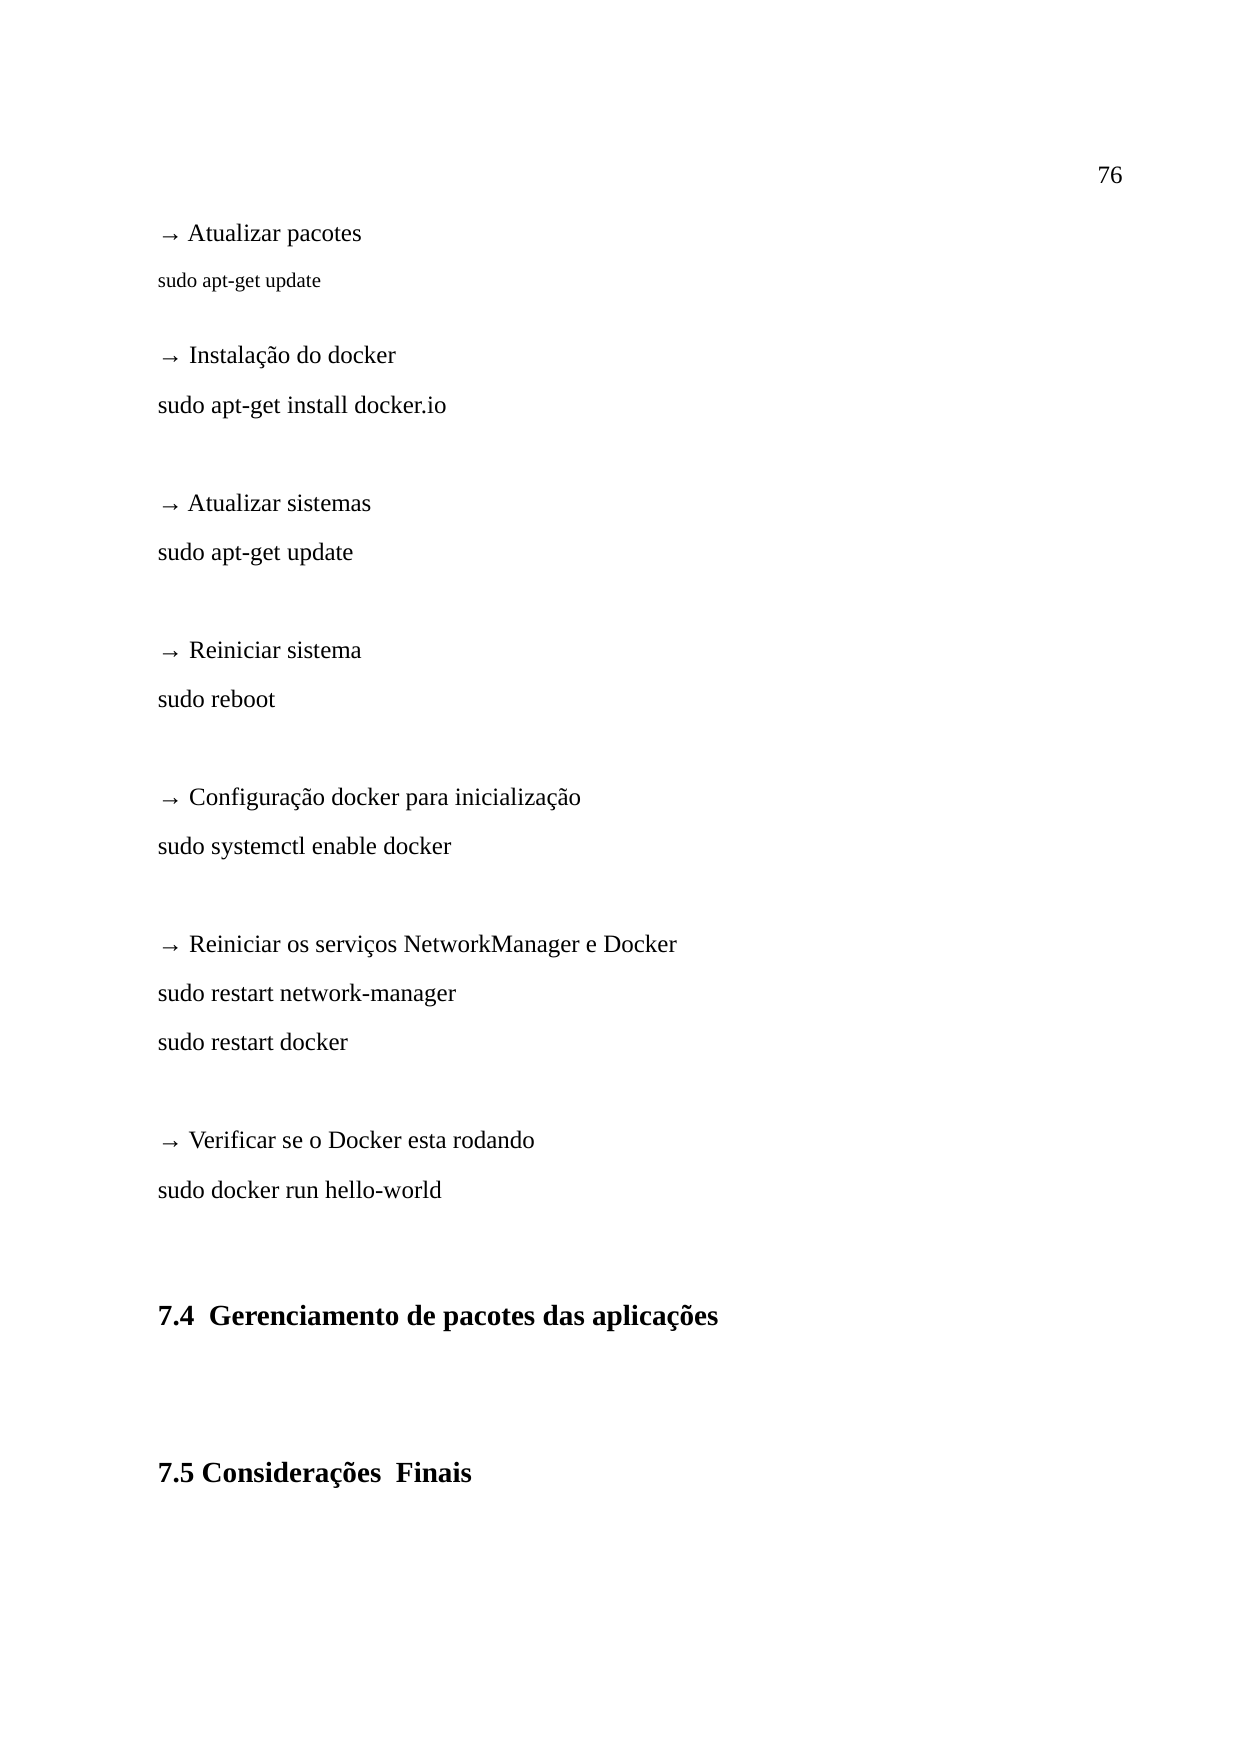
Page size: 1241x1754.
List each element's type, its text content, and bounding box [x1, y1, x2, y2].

subtitle 7.5 Considerações Finais [158, 1455, 1122, 1489]
text → Atualizar pacotes [158, 218, 1122, 247]
text → Configuração docker para inicialização [158, 782, 1122, 811]
text → Reiniciar sistema [158, 635, 1122, 664]
text → Verificar se o Docker esta rodando [158, 1126, 1122, 1154]
subtitle 7.4 Gerenciamento de pacotes das aplicações [158, 1298, 1122, 1331]
text sudo restart network-manager [158, 978, 1122, 1007]
text sudo systemctl enable docker [158, 831, 1122, 860]
text → Reiniciar os serviços NetworkManager e Docker [158, 929, 1122, 958]
text sudo apt-get update [158, 537, 1122, 566]
text sudo apt-get install docker.io [158, 390, 1122, 418]
text → Instalação do docker [158, 341, 1122, 369]
text sudo reboot [158, 684, 1122, 713]
text sudo restart docker [158, 1027, 1122, 1056]
text sudo docker run hello-world [158, 1175, 1122, 1203]
text sudo apt-get update [158, 267, 1122, 292]
text → Atualizar sistemas [158, 488, 1122, 517]
